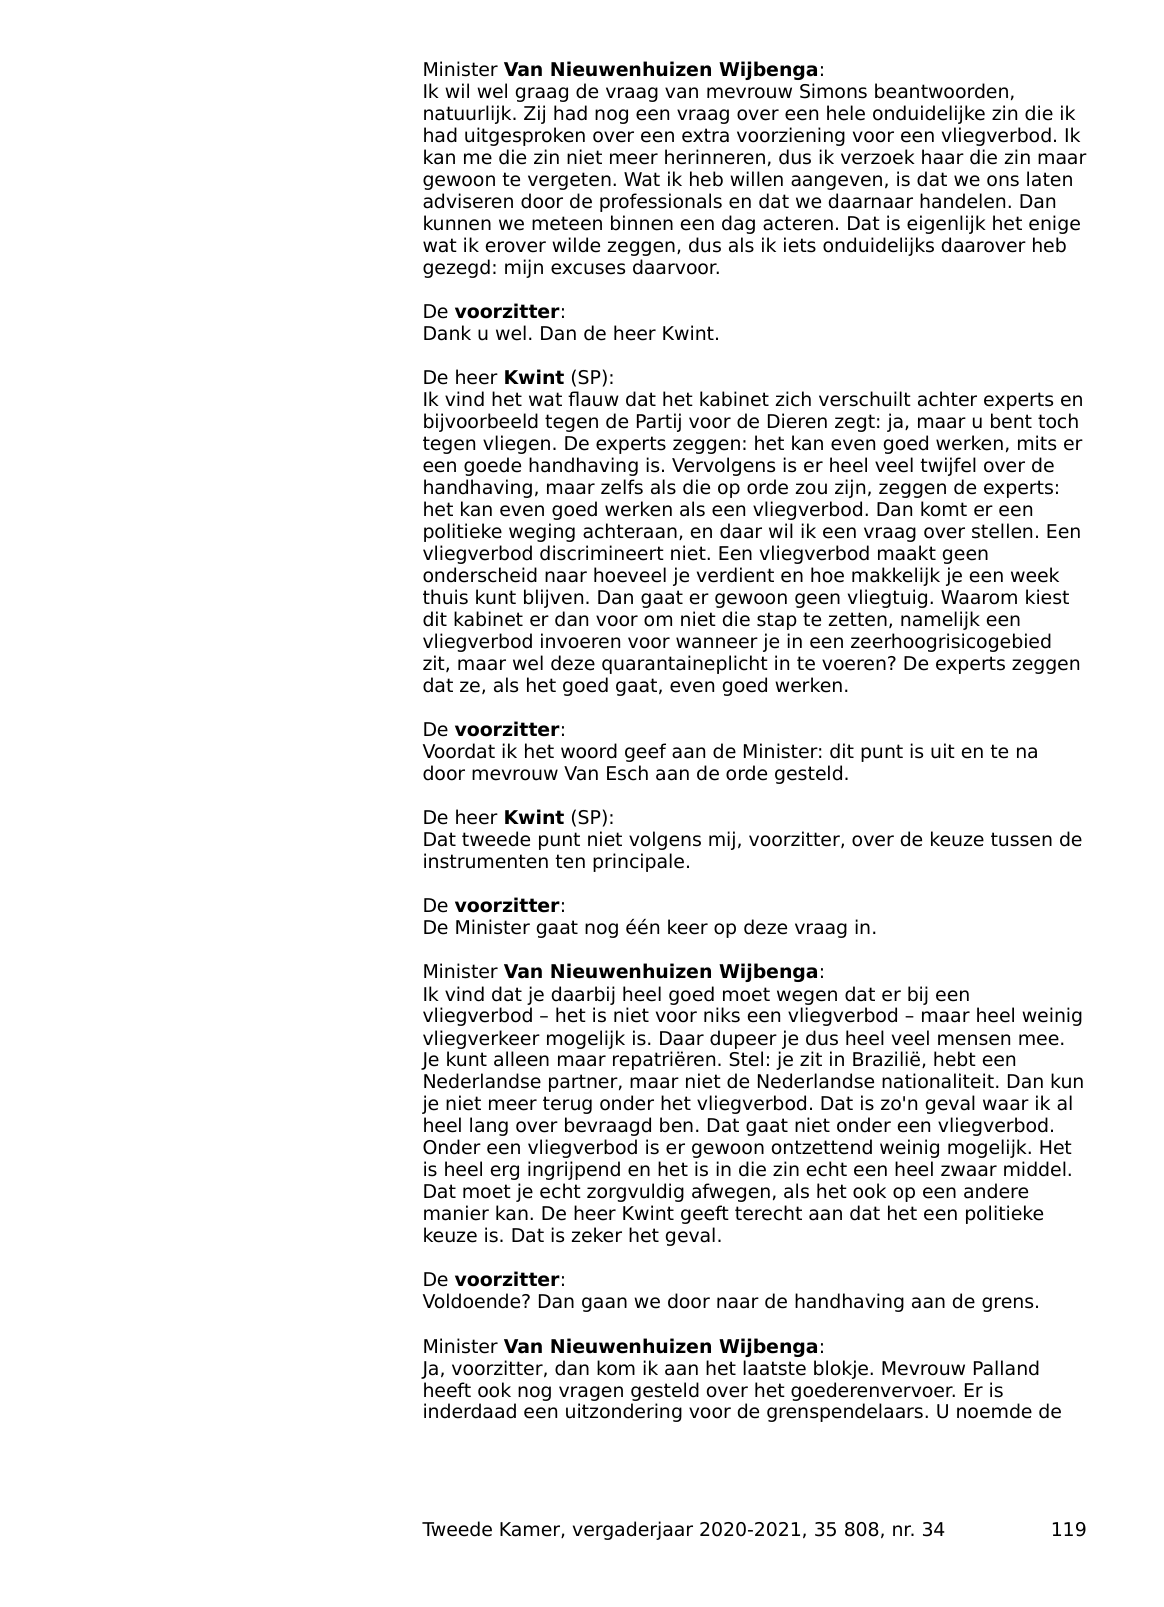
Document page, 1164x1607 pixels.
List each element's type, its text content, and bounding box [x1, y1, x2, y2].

text De voorzitter: [422, 719, 1087, 741]
text De Minister gaat nog één keer op deze vraag in. [422, 917, 1087, 939]
text Dank u wel. Dan de heer Kwint. [422, 323, 1087, 345]
text De voorzitter: [422, 895, 1087, 917]
text Minister Van Nieuwenhuizen Wijbenga: [422, 59, 1087, 81]
text De voorzitter: [422, 301, 1087, 323]
text Minister Van Nieuwenhuizen Wijbenga: [422, 1336, 1087, 1357]
text De heer Kwint (SP): [422, 807, 1087, 829]
text Ja, voorzitter, dan kom ik aan het laatste blokje. Mevrouw Palland heeft ook nog vragen gesteld over het goederenvervoer. Er is inderdaad een uitzondering voor de grenspendelaars. U noemde de [422, 1357, 1087, 1423]
text Dat tweede punt niet volgens mij, voorzitter, over de keuze tussen de instrumenten ten principale. [422, 829, 1087, 873]
text Ik wil wel graag de vraag van mevrouw Simons beantwoorden, natuurlijk. Zij had nog een vraag over een hele onduidelijke zin die ik had uitgesproken over een extra voorziening voor een vliegverbod. Ik kan me die zin niet meer herinneren, dus ik verzoek haar die zin maar gewoon te vergeten. Wat ik heb willen aangeven, is dat we ons laten adviseren door de professionals en dat we daarnaar handelen. Dan kunnen we meteen binnen een dag acteren. Dat is eigenlijk het enige wat ik erover wilde zeggen, dus als ik iets onduidelijks daarover heb gezegd: mijn excuses daarvoor. [422, 81, 1087, 279]
text De voorzitter: [422, 1269, 1087, 1291]
text Ik vind het wat flauw dat het kabinet zich verschuilt achter experts en bijvoorbeeld tegen de Partij voor de Dieren zegt: ja, maar u bent toch tegen vliegen. De experts zeggen: het kan even goed werken, mits er een goede handhaving is. Vervolgens is er heel veel twijfel over de handhaving, maar zelfs als die op orde zou zijn, zeggen de experts: het kan even goed werken als een vliegverbod. Dan komt er een politieke weging achteraan, en daar wil ik een vraag over stellen. Een vliegverbod discrimineert niet. Een vliegverbod maakt geen onderscheid naar hoeveel je verdient en hoe makkelijk je een week thuis kunt blijven. Dan gaat er gewoon geen vliegtuig. Waarom kiest dit kabinet er dan voor om niet die stap te zetten, namelijk een vliegverbod invoeren voor wanneer je in een zeerhoogrisicogebied zit, maar wel deze quarantaineplicht in te voeren? De experts zeggen dat ze, als het goed gaat, even goed werken. [422, 389, 1087, 697]
text Minister Van Nieuwenhuizen Wijbenga: [422, 961, 1087, 983]
text Ik vind dat je daarbij heel goed moet wegen dat er bij een vliegverbod – het is niet voor niks een vliegverbod – maar heel weinig vliegverkeer mogelijk is. Daar dupeer je dus heel veel mensen mee. Je kunt alleen maar repatriëren. Stel: je zit in Brazilië, hebt een Nederlandse partner, maar niet de Nederlandse nationaliteit. Dan kun je niet meer terug onder het vliegverbod. Dat is zo'n geval waar ik al heel lang over bevraagd ben. Dat gaat niet onder een vliegverbod. Onder een vliegverbod is er gewoon ontzettend weinig mogelijk. Het is heel erg ingrijpend en het is in die zin echt een heel zwaar middel. Dat moet je echt zorgvuldig afwegen, als het ook op een andere manier kan. De heer Kwint geeft terecht aan dat het een politieke keuze is. Dat is zeker het geval. [422, 983, 1087, 1247]
text Voldoende? Dan gaan we door naar de handhaving aan de grens. [422, 1291, 1087, 1313]
text De heer Kwint (SP): [422, 367, 1087, 389]
text Voordat ik het woord geef aan de Minister: dit punt is uit en te na door mevrouw Van Esch aan de orde gesteld. [422, 741, 1087, 785]
